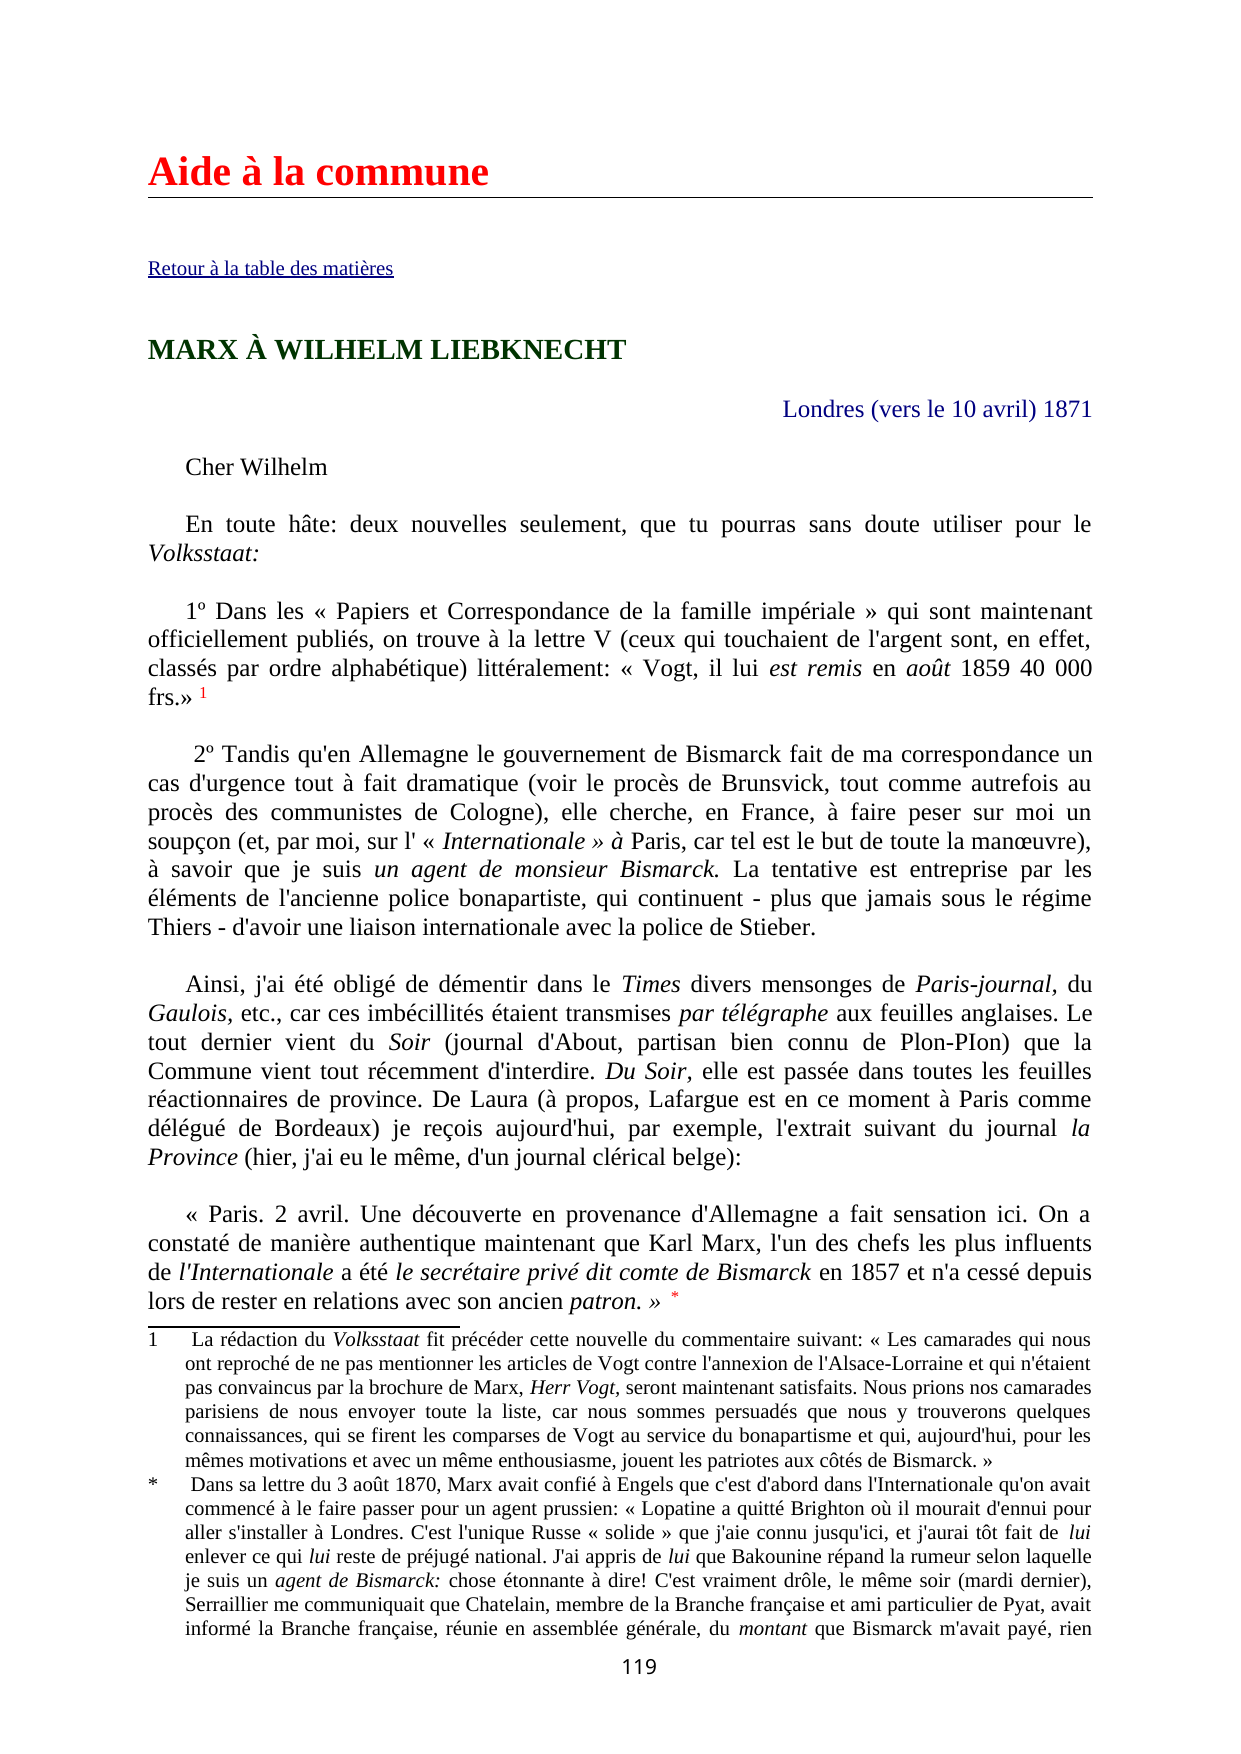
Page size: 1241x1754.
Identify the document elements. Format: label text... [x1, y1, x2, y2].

text Aide à la commune [148, 147, 1093, 197]
text Retour à la table des matières [148, 255, 1083, 279]
text Dans sa lettre du 3 août 1870, Marx avait confié à Engels que c'est d'abord dans l'Internationale qu'on avait commencé à le faire passer pour un agent prussien: « Lopatine a quitté Brighton où il mourait d'ennui pour aller s'installer à Londres. C'est l'unique Russe « solide » que j'aie connu jusqu'ici, et j'aurai tôt fait de lui enlever ce qui lui reste de préjugé national. J'ai appris de lui que Bakounine répand la rumeur selon laquelle je suis un agent de Bismarck: chose étonnante à dire! C'est vraiment drôle, le même soir (mardi dernier), Serraillier me communiquait que Chatelain, membre de la Branche française et ami particulier de Pyat, avait informé la Branche française, réunie en assemblée générale, du montant que Bismarck m'avait payé, rien [148, 1472, 1093, 1640]
text Ainsi, j'ai été obligé de démentir dans le Times divers mensonges de Paris-journal, du Gaulois, etc., car ces imbécillités étaient transmises par télégraphe aux feuilles anglaises. Le tout dernier vient du Soir (journal d'About, partisan bien connu de Plon-PIon) que la Commune vient tout récemment d'interdire. Du Soir, elle est passée dans toutes les feuilles réactionnaires de province. De Laura (à propos, Lafargue est en ce moment à Paris comme délégué de Bordeaux) je reçois aujour­d'hui, par exemple, l'extrait suivant du journal la Province (hier, j'ai eu le même, d'un journal clérical belge): [148, 969, 1093, 1171]
text MARX À WILHELM LIEBKNECHT [148, 332, 1093, 366]
text Cher Wilhelm [148, 452, 1093, 481]
text En toute hâte: deux nouvelles seulement, que tu pourras sans doute utiliser pour le Volksstaat: [148, 509, 1093, 567]
text 2º Tandis qu'en Allemagne le gouvernement de Bismarck fait de ma correspon­dance un cas d'urgence tout à fait dramatique (voir le procès de Brunsvick, tout comme autrefois au procès des communistes de Cologne), elle cherche, en France, à faire peser sur moi un soupçon (et, par moi, sur l' « Internationale » à Paris, car tel est le but de toute la manœuvre), à savoir que je suis un agent de monsieur Bismarck. La tentative est entreprise par les éléments de l'ancienne police bonapartiste, qui continuent - plus que jamais sous le régime Thiers - d'avoir une liaison internationale avec la police de Stieber. [148, 739, 1093, 941]
text 1º Dans les « Papiers et Correspondance de la famille impériale » qui sont mainte­nant officiellement publiés, on trouve à la lettre V (ceux qui touchaient de l'argent sont, en effet, classés par ordre alphabétique) littéralement: « Vogt, il lui est remis en août 1859 40 000 frs.» [148, 596, 1093, 711]
text Londres (vers le 10 avril) 1871 [148, 394, 1093, 423]
text La rédaction du Volksstaat fit précéder cette nouvelle du commentaire suivant: « Les camarades qui nous ont reproché de ne pas mentionner les articles de Vogt contre l'annexion de l'Alsace-Lorraine et qui n'étaient pas convaincus par la brochure de Marx, Herr Vogt, seront maintenant satisfaits. Nous prions nos camarades parisiens de nous envoyer toute la liste, car nous sommes persuadés que nous y trouverons quelques connaissances, qui se firent les comparses de Vogt au service du bonapartisme et qui, aujourd'hui, pour les mêmes motivations et avec un même enthousiasme, jouent les patriotes aux côtés de Bismarck. » [148, 1327, 1093, 1472]
text « Paris. 2 avril. Une découverte en provenance d'Allemagne a fait sensation ici. On a constaté de manière authentique maintenant que Karl Marx, l'un des chefs les plus influents de l'Internationale a été le secrétaire privé dit comte de Bismarck en 1857 et n'a cessé depuis lors de rester en relations avec son ancien patron. » [148, 1199, 1093, 1314]
